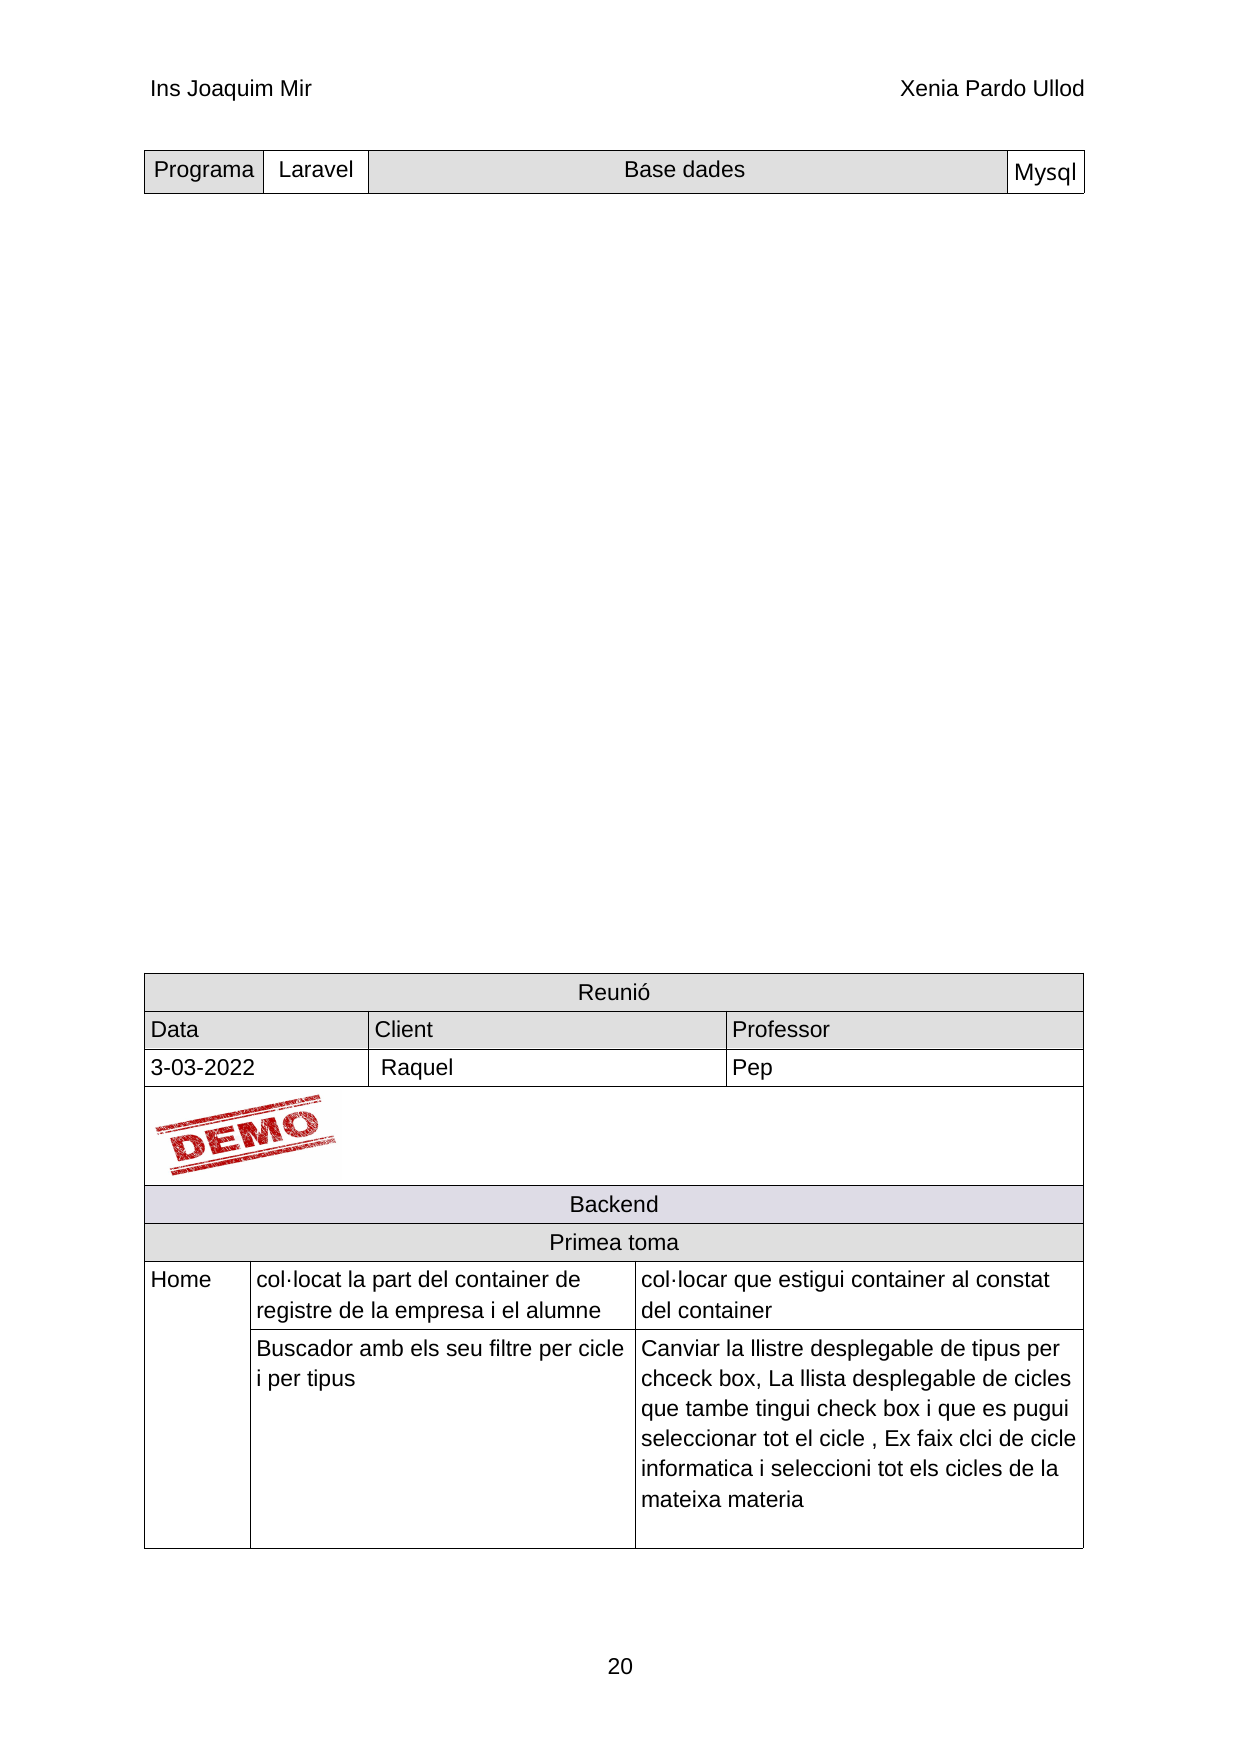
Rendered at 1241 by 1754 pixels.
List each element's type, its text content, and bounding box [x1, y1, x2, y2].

table_cell Canviar la llistre desplegable de tipus per chceck box, La llista desplegable de cicles que tambe tingui check box i que es pugui seleccionar tot el cicle , Ex faix clci de cicle informatica i seleccioni tot els cicles de la mateixa materia [636, 1330, 1083, 1548]
table_cell Laravel [264, 151, 368, 193]
table_cell Raquel [369, 1050, 726, 1086]
table_cell Backend [145, 1186, 1083, 1223]
table_cell Pep [727, 1050, 1083, 1086]
table_cell Mysql [1008, 151, 1084, 193]
table_cell col·locat la part del container de registre de la empresa i el alumne [251, 1262, 635, 1329]
table_cell Professor [727, 1012, 1083, 1048]
table_cell 3-03-2022 [145, 1050, 368, 1086]
table_cell Data [145, 1012, 368, 1048]
table_cell [145, 1087, 1083, 1185]
table_cell Buscador amb els seu filtre per cicle i per tipus [251, 1330, 635, 1548]
table_cell col·locar que estigui container al constat del container [636, 1262, 1083, 1329]
table_cell Primea toma [145, 1224, 1083, 1261]
picture [148, 1090, 343, 1181]
table_cell Home [145, 1262, 250, 1548]
table_cell Client [369, 1012, 726, 1048]
table_header Reunió [145, 974, 1083, 1011]
table_cell Programa [145, 151, 263, 193]
table_cell Base dades [369, 151, 1007, 193]
